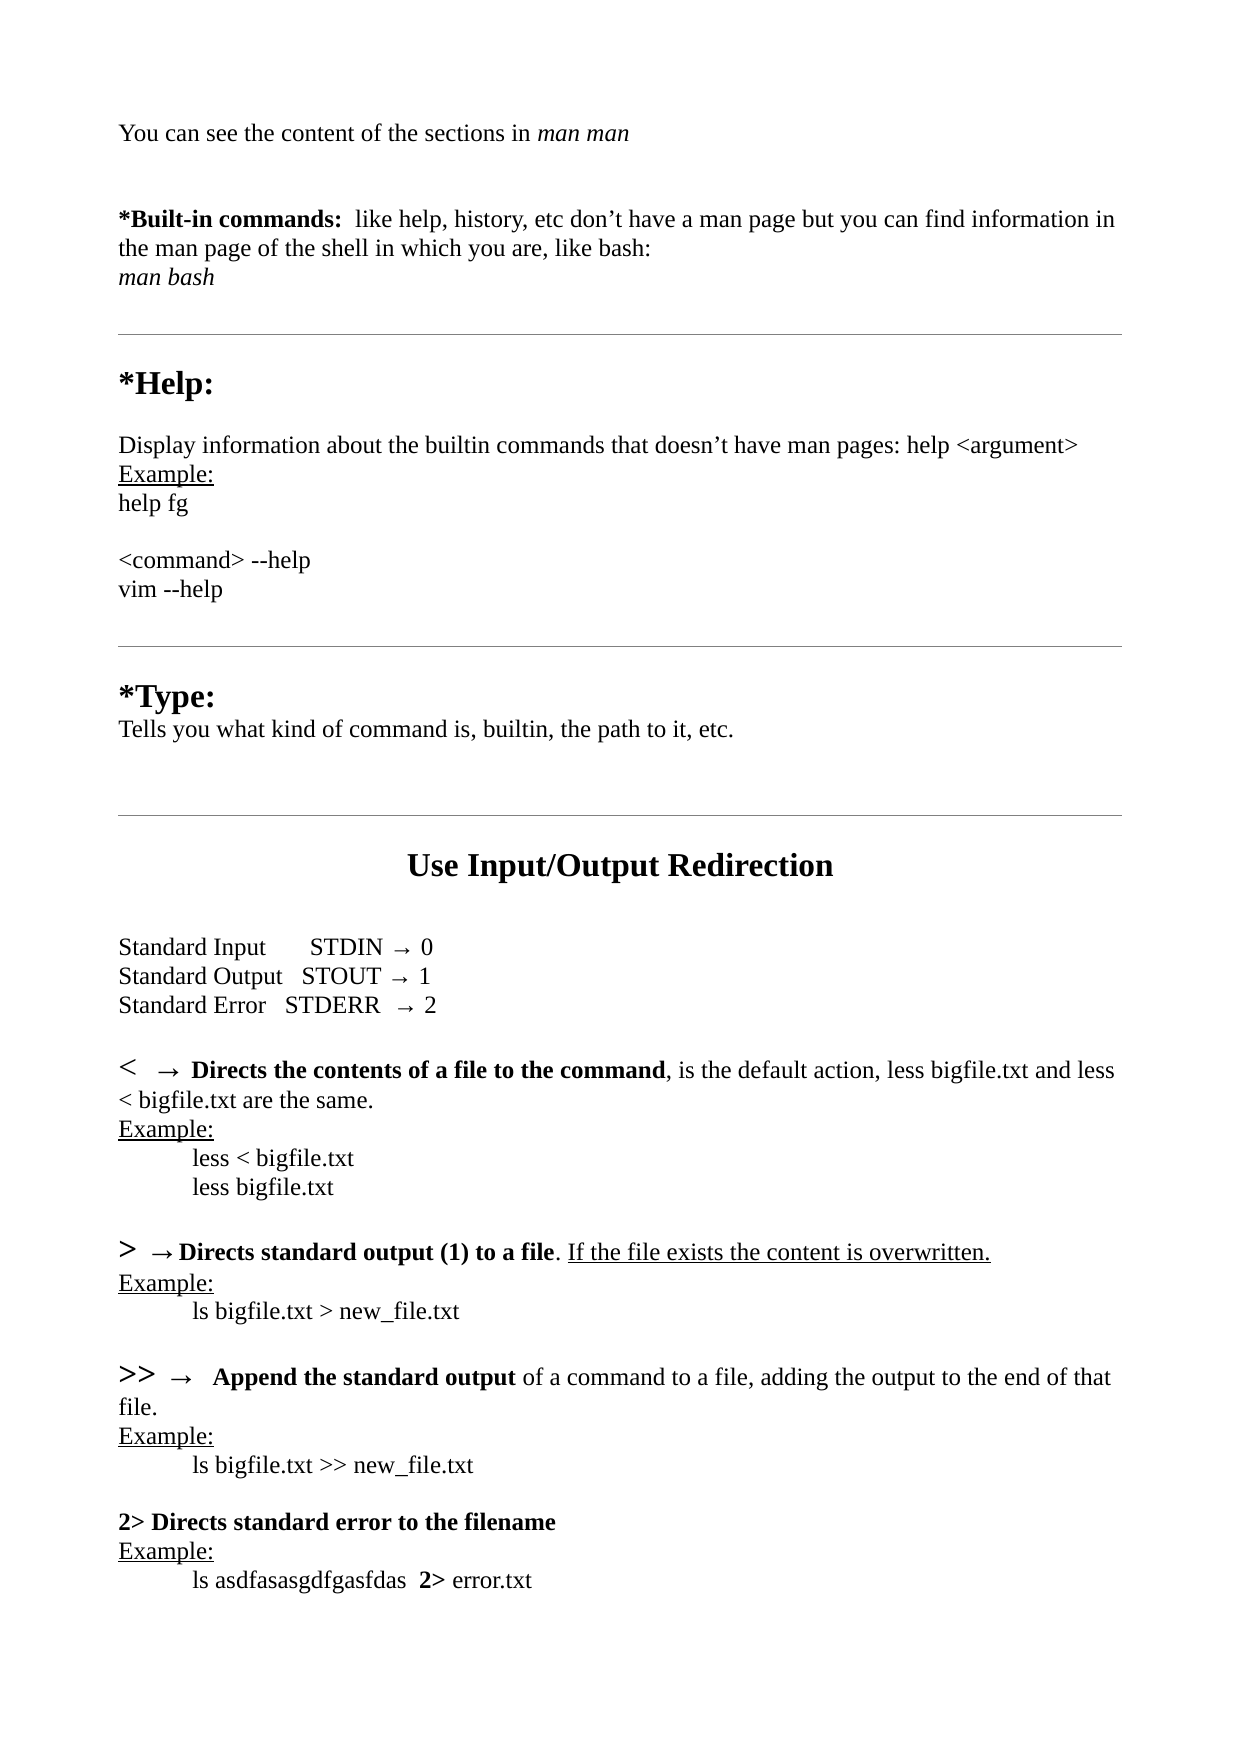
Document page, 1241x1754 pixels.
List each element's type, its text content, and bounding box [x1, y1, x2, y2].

text Tells you what kind of command is, builtin, the path to it, etc. [118, 714, 1122, 743]
text Example: [118, 1536, 1122, 1565]
text Standard Error STDERR → 2 [118, 990, 1122, 1018]
text ls bigfile.txt >> new_file.txt [118, 1450, 1122, 1478]
text man bash [118, 262, 1122, 291]
text 2> Directs standard error to the filename [118, 1507, 1122, 1536]
text Use Input/Output Redirection [118, 845, 1122, 883]
text Standard Input STDIN → 0 [118, 932, 1122, 961]
text ls asdfasasgdfgasfdas 2> error.txt [118, 1565, 1122, 1593]
text ls bigfile.txt > new_file.txt [118, 1296, 1122, 1325]
text <command> --help [118, 546, 1122, 574]
text less bigfile.txt [118, 1172, 1122, 1201]
text > →Directs standard output (1) to a file. If the file exists the content is overwritten. [118, 1229, 1122, 1268]
text help fg [118, 488, 1122, 517]
text vim --help [118, 574, 1122, 603]
text Example: [118, 1421, 1122, 1450]
text *Type: [118, 676, 1122, 714]
text Example: [118, 459, 1122, 488]
text You can see the content of the sections in man man [118, 118, 1122, 147]
text < → Directs the contents of a file to the command, is the default action, less bigfile.txt and less < bigfile.txt are the same. [118, 1047, 1122, 1114]
text Standard Output STOUT → 1 [118, 961, 1122, 990]
text Display information about the builtin commands that doesn’t have man pages: help <argument> [118, 431, 1122, 459]
text less < bigfile.txt [118, 1143, 1122, 1172]
text Example: [118, 1114, 1122, 1143]
text *Help: [118, 363, 1122, 402]
text >> → Append the standard output of a command to a file, adding the output to the end of that file. [118, 1354, 1122, 1421]
text Example: [118, 1268, 1122, 1296]
text *Built-in commands: like help, history, etc don’t have a man page but you can find information in the man page of the shell in which you are, like bash: [118, 204, 1122, 262]
